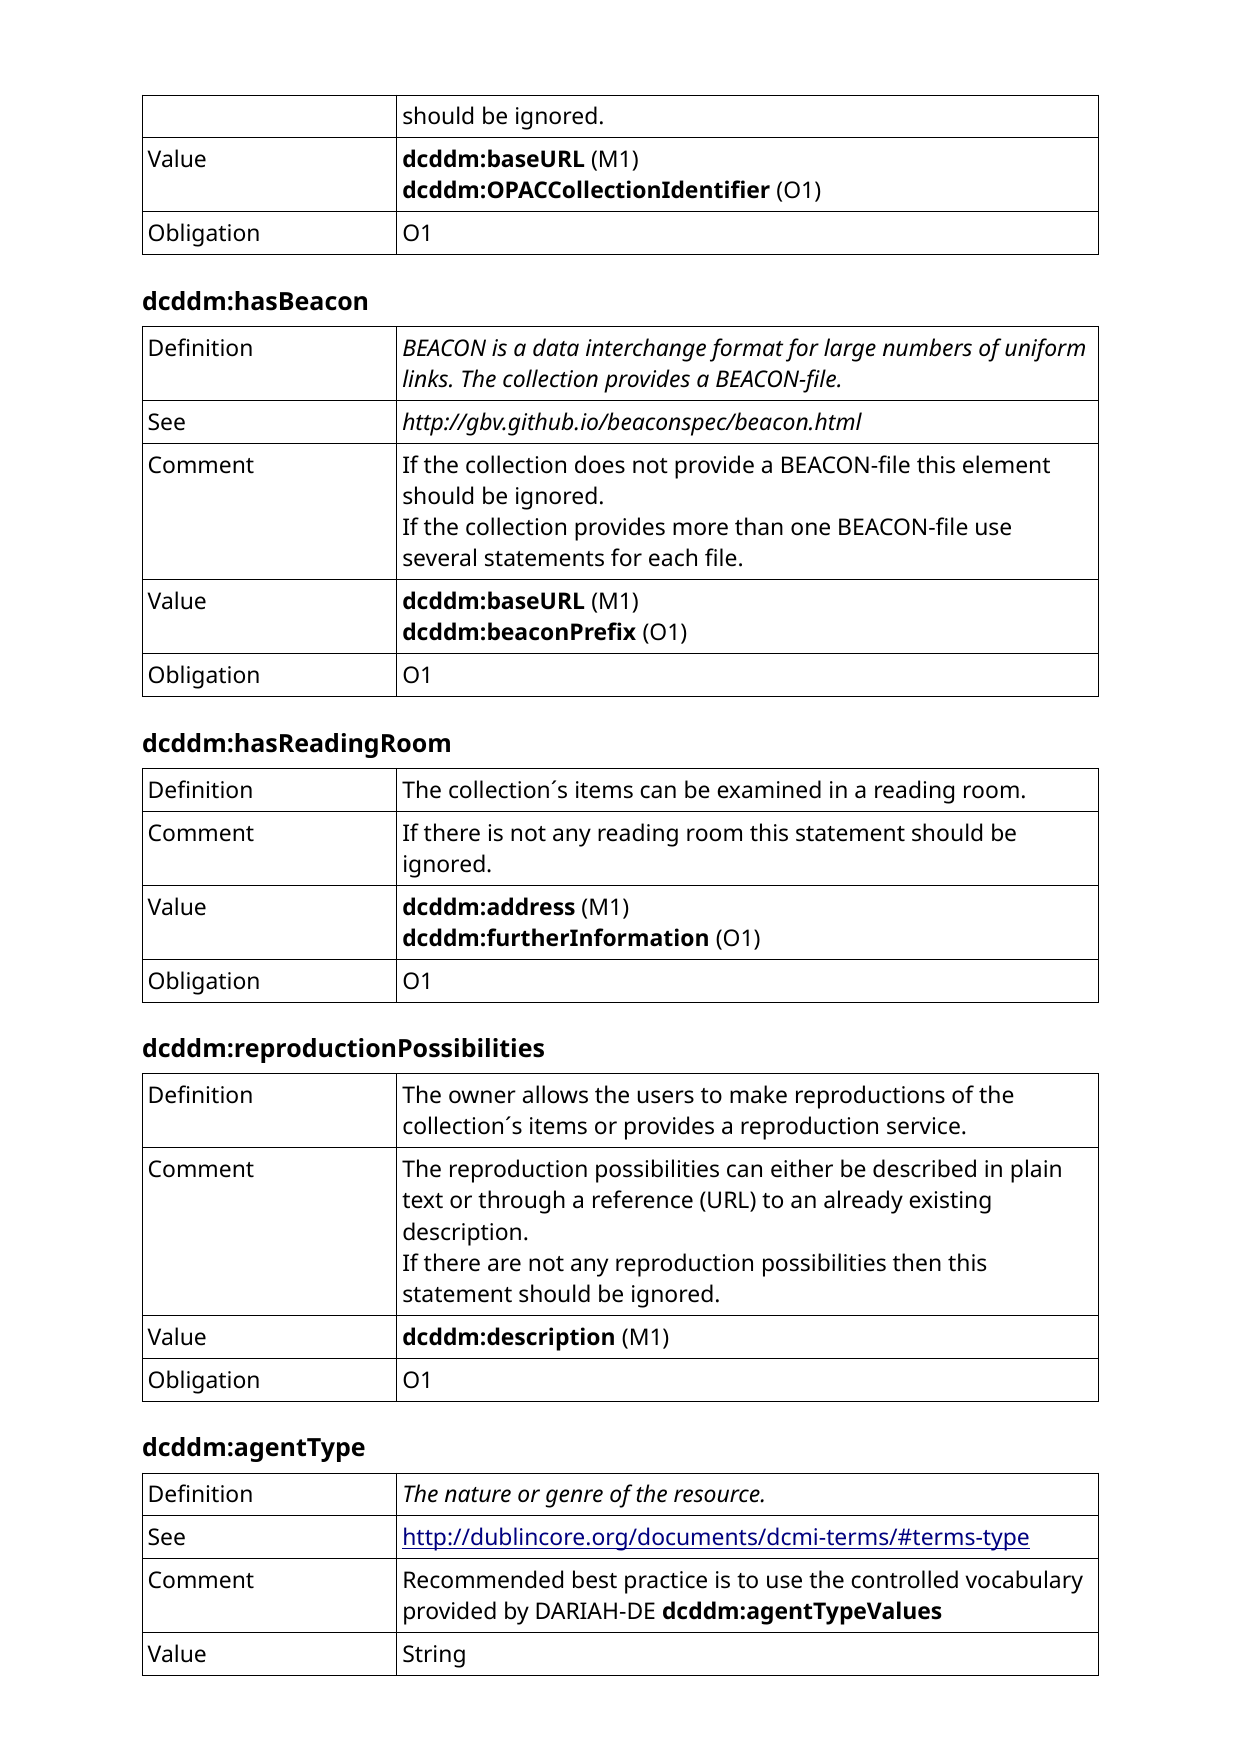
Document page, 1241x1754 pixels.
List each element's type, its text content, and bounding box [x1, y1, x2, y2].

table_header The collection´s items can be examined in a reading room. [397, 769, 1098, 811]
table_header The owner allows the users to make reproductions of the collection´s items or provides a reproduction service. [397, 1074, 1098, 1147]
table_header Definition [143, 327, 396, 400]
subtitle dcddm:hasBeacon [142, 283, 1098, 317]
table_cell See [143, 1516, 396, 1558]
table_cell O1 [397, 1359, 1098, 1401]
table_cell See [143, 401, 396, 443]
table_cell Obligation [143, 654, 396, 696]
table_cell dcddm:description (M1) [397, 1316, 1098, 1358]
table_cell Value [143, 1316, 396, 1358]
table_cell http://dublincore.org/documents/dcmi-terms/#terms-type [397, 1516, 1098, 1558]
table_cell Value [143, 580, 396, 653]
table_cell dcddm:baseURL (M1) dcddm:beaconPrefix (O1) [397, 580, 1098, 653]
table_cell Value [143, 1633, 396, 1675]
table_cell Value [143, 138, 396, 211]
table_cell O1 [397, 654, 1098, 696]
subtitle dcddm:reproductionPossibilities [142, 1031, 1098, 1065]
subtitle dcddm:hasReadingRoom [142, 725, 1098, 759]
table_cell dcddm:baseURL (M1) dcddm:OPACCollectionIdentifier (O1) [397, 138, 1098, 211]
table_header Definition [143, 1474, 396, 1515]
table_cell Comment [143, 1559, 396, 1632]
table_cell Obligation [143, 212, 396, 254]
table_cell [143, 96, 396, 137]
table_header Definition [143, 769, 396, 811]
table_cell Comment [143, 1148, 396, 1315]
table_cell O1 [397, 960, 1098, 1002]
table_cell String [397, 1633, 1098, 1675]
table_cell Comment [143, 812, 396, 885]
table_header BEACON is a data interchange format for large numbers of uniform links. The collection provides a BEACON-file. [397, 327, 1098, 400]
table_cell dcddm:address (M1) dcddm:furtherInformation (O1) [397, 886, 1098, 959]
subtitle dcddm:agentType [142, 1430, 1098, 1464]
table_cell Obligation [143, 960, 396, 1002]
table_cell If the collection does not provide a BEACON-file this element should be ignored. If the collection provides more than one BEACON-file use several statements for each file. [397, 444, 1098, 579]
table_cell The reproduction possibilities can either be described in plain text or through a reference (URL) to an already existing description. If there are not any reproduction possibilities then this statement should be ignored. [397, 1148, 1098, 1315]
table_cell Obligation [143, 1359, 396, 1401]
table_cell http://gbv.github.io/beaconspec/beacon.html [397, 401, 1098, 443]
table_header Definition [143, 1074, 396, 1147]
table_cell should be ignored. [397, 96, 1098, 137]
table_cell O1 [397, 212, 1098, 254]
table_header The nature or genre of the resource. [397, 1474, 1098, 1515]
table_cell Recommended best practice is to use the controlled vocabulary provided by DARIAH-DE dcddm:agentTypeValues [397, 1559, 1098, 1632]
table_cell If there is not any reading room this statement should be ignored. [397, 812, 1098, 885]
table_cell Value [143, 886, 396, 959]
table_cell Comment [143, 444, 396, 579]
